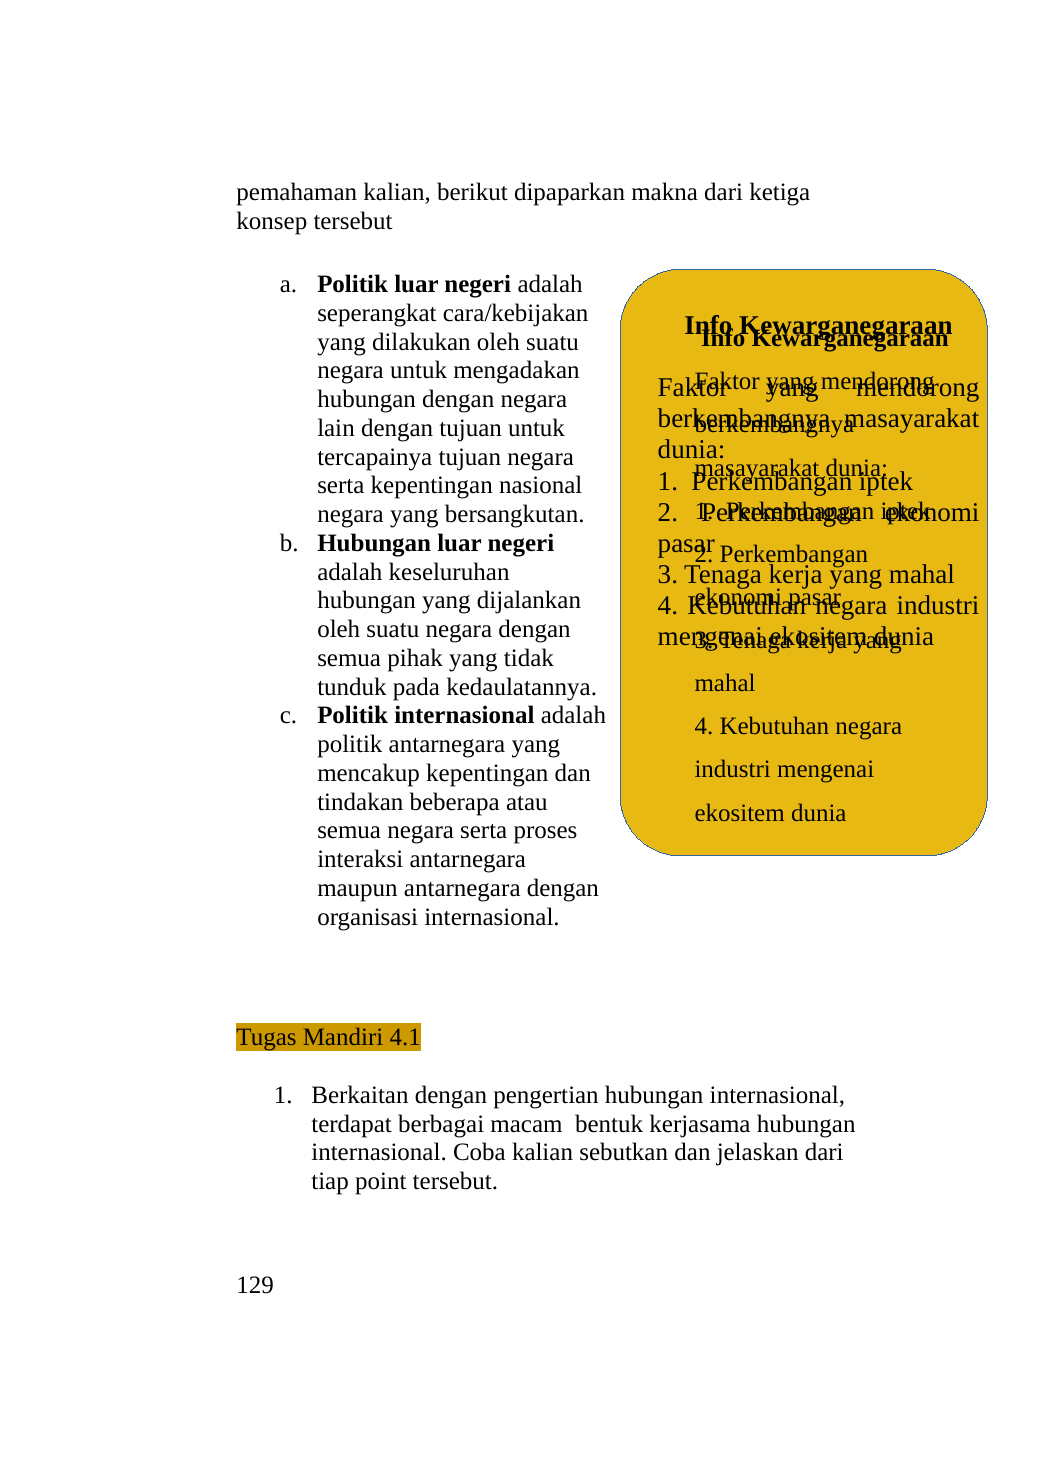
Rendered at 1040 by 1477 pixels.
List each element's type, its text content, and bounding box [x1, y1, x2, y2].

list Berkaitan dengan pengertian hubungan internasional, terdapat berbagai macam bentuk kerjasama hubungan internasional. Coba kalian sebutkan dan jelaskan dari tiap point tersebut. [274, 1080, 862, 1195]
table_header Politik luar negeri adalah seperangkat cara/kebijakan yang dilakukan oleh suatu negara untuk mengadakan hubungan dengan negara lain dengan tujuan untuk tercapainya tujuan negara serta kepentingan nasional negara yang bersangkutan. Hubungan luar negeri adalah keseluruhan hubungan yang dijalankan oleh suatu negara dengan semua pihak yang tidak tunduk pada kedaulatannya. Politik internasional adalah politik antarnegara yang mencakup kepentingan dan tindakan beberapa atau semua negara serta proses interaksi antarnegara maupun antarnegara dengan organisasi internasional. [236, 264, 614, 965]
text Tugas Mandiri 4.1 [236, 1022, 862, 1051]
table_header [614, 264, 1039, 965]
text pemahaman kalian, berikut dipaparkan makna dari ketiga konsep tersebut [236, 177, 862, 235]
